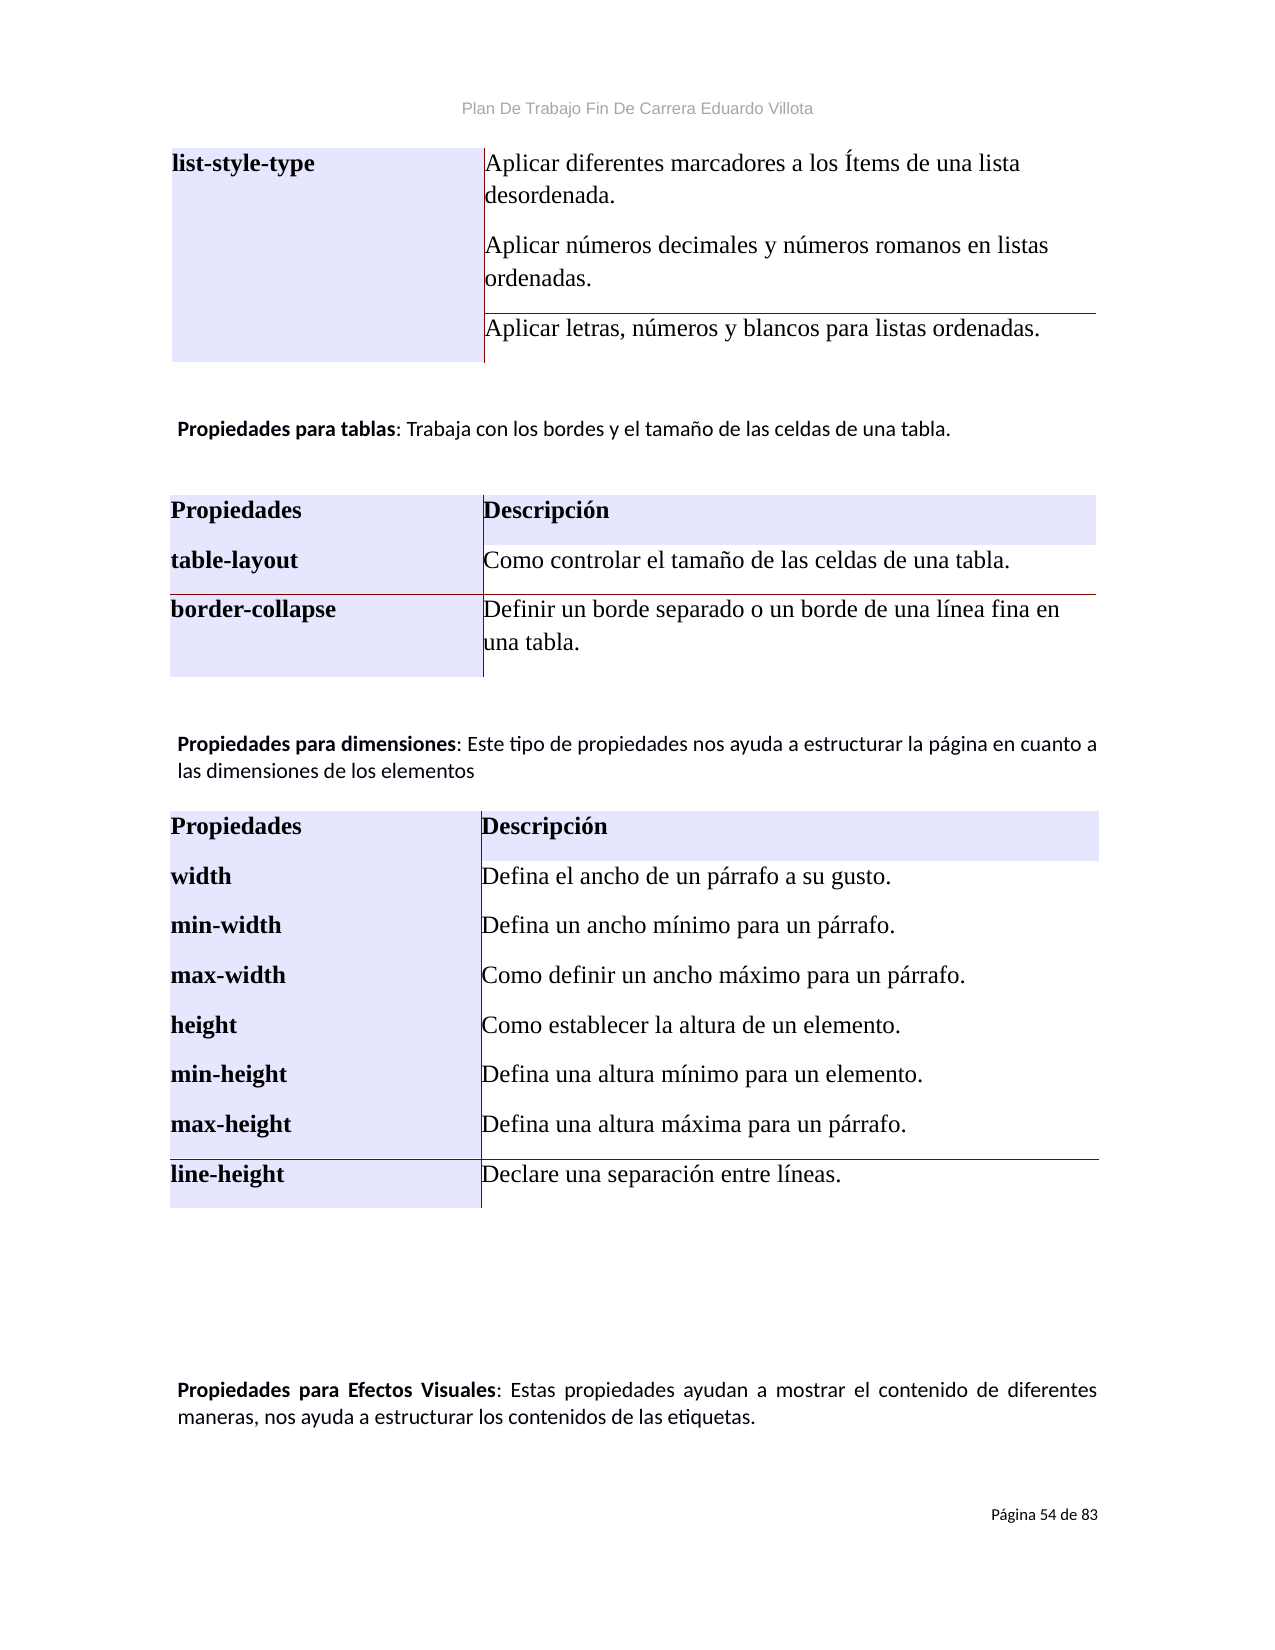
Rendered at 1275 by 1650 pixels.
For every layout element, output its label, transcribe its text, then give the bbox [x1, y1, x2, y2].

table_cell border-collapse [170, 595, 483, 677]
table_cell Declare una separación entre líneas. [482, 1160, 1099, 1208]
table_cell Aplicar diferentes marcadores a los Ítems de una lista desordenada. [485, 148, 1096, 230]
table_cell Aplicar números decimales y números romanos en listas ordenadas. [485, 230, 1096, 313]
table_cell line-height [170, 1160, 481, 1208]
table_cell min-width [170, 911, 481, 960]
text Propiedades para dimensiones: Este tipo de propiedades nos ayuda a estructurar la página en cuanto a las dimensiones de los elementos [177, 730, 1098, 783]
table_cell Defina un ancho mínimo para un párrafo. [482, 911, 1099, 960]
table_cell list-style-type [172, 148, 484, 362]
table_cell Como establecer la altura de un elemento. [482, 1010, 1099, 1059]
table_cell Aplicar letras, números y blancos para listas ordenadas. [485, 314, 1096, 362]
text Propiedades para tablas: Trabaja con los bordes y el tamaño de las celdas de una tabla. [177, 416, 1098, 442]
table_cell Definir un borde separado o un borde de una línea fina en una tabla. [484, 595, 1096, 677]
text Propiedades para Efectos Visuales: Estas propiedades ayudan a mostrar el contenido de diferentes maneras, nos ayuda a estructurar los contenidos de las etiquetas. [177, 1376, 1098, 1430]
table_cell height [170, 1010, 481, 1059]
table_header Propiedades [170, 495, 483, 545]
table_cell Defina una altura mínimo para un elemento. [482, 1059, 1099, 1109]
table_header Descripción [482, 811, 1099, 861]
table_cell table-layout [170, 545, 483, 594]
table_cell max-width [170, 960, 481, 1010]
table_cell max-height [170, 1109, 481, 1158]
table_header Descripción [484, 495, 1096, 545]
table_header Propiedades [170, 811, 481, 861]
table_cell width [170, 861, 481, 911]
table_cell Defina el ancho de un párrafo a su gusto. [482, 861, 1099, 911]
table_cell Defina una altura máxima para un párrafo. [482, 1109, 1099, 1158]
table_cell Como definir un ancho máximo para un párrafo. [482, 960, 1099, 1010]
table_cell min-height [170, 1059, 481, 1109]
table_cell Como controlar el tamaño de las celdas de una tabla. [484, 545, 1096, 594]
